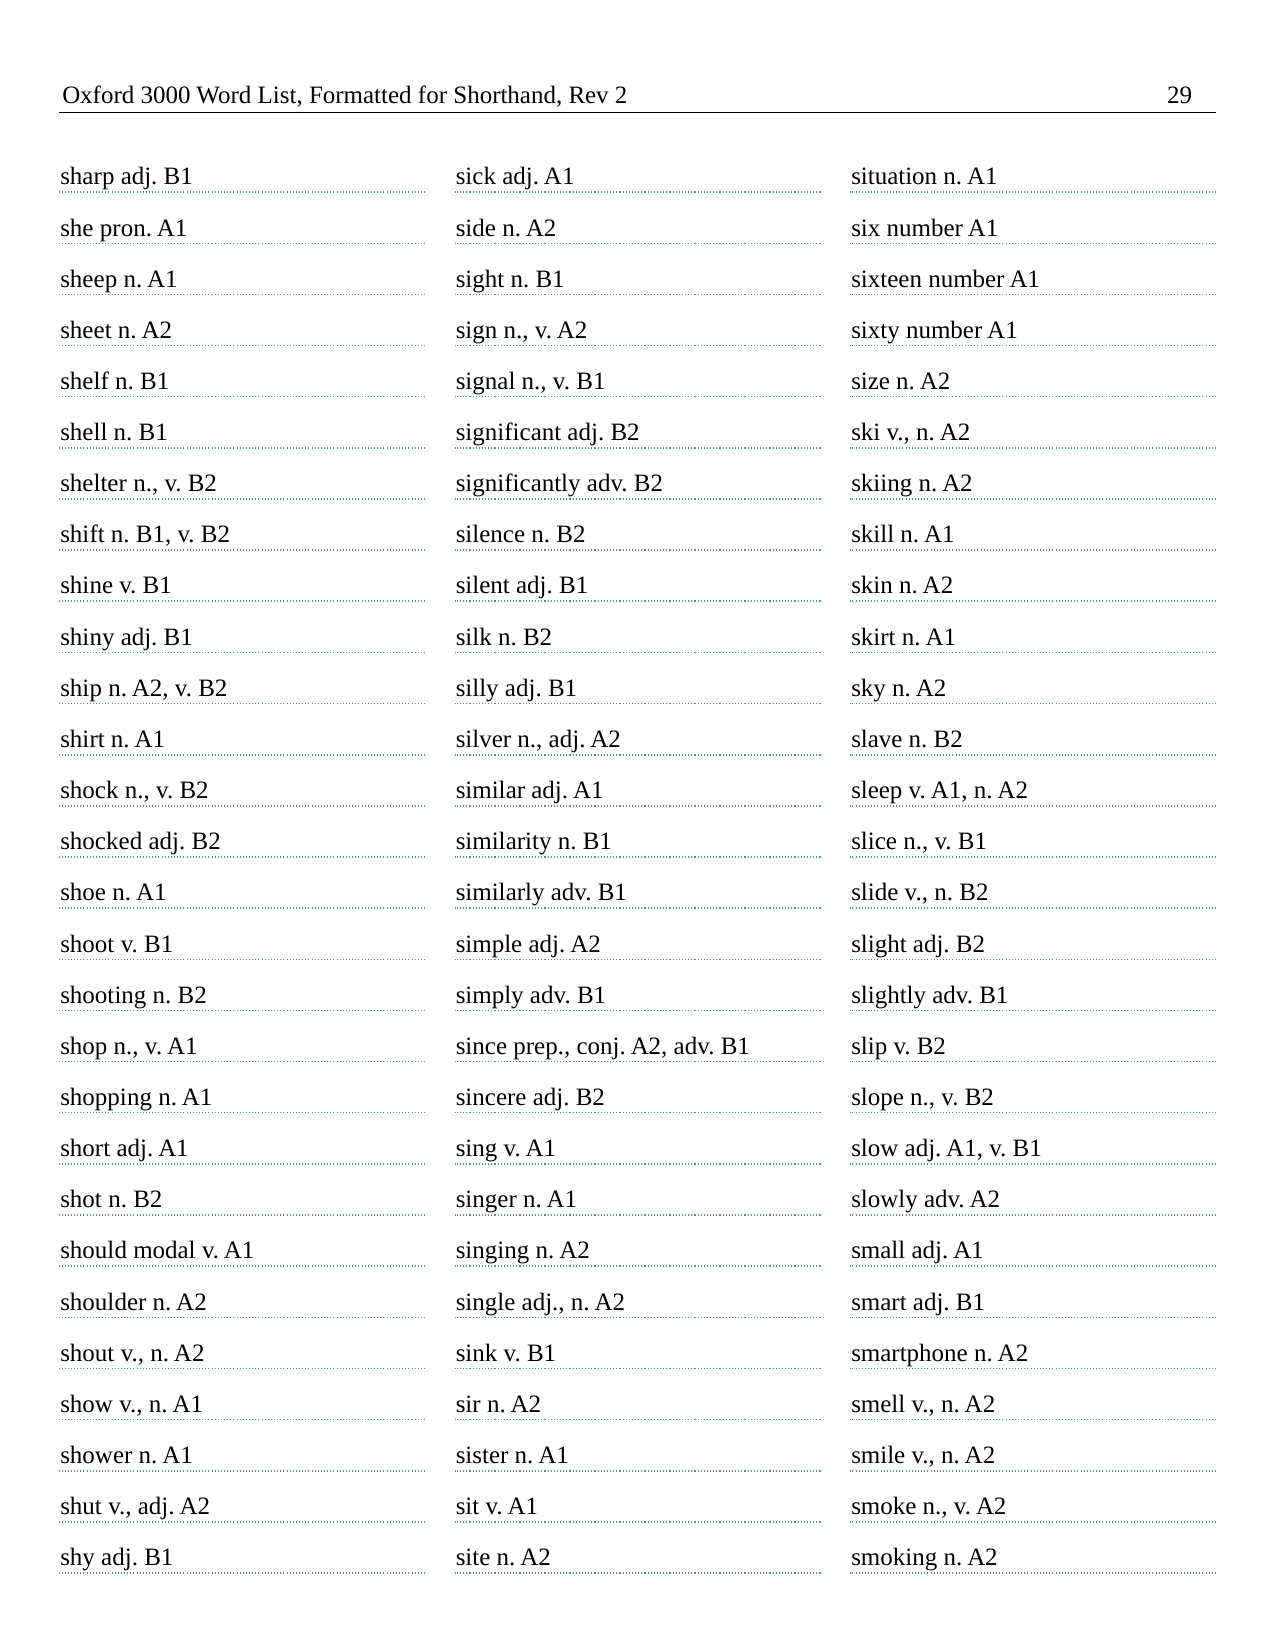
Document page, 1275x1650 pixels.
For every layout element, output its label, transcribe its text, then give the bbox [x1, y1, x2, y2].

text since prep., conj. A2, adv. B1 [454, 1011, 821, 1062]
text simple adj. A2 [454, 909, 821, 960]
text sharp adj. B1 [59, 142, 425, 193]
text sheep n. A1 [59, 244, 425, 295]
text ship n. A2, v. B2 [59, 653, 425, 704]
text signal n., v. B1 [454, 346, 821, 397]
text sky n. A2 [850, 653, 1216, 704]
text shooting n. B2 [59, 960, 425, 1011]
text sing v. A1 [454, 1113, 821, 1165]
text shop n., v. A1 [59, 1011, 425, 1062]
text sick adj. A1 [454, 142, 821, 193]
text sincere adj. B2 [454, 1062, 821, 1113]
text silver n., adj. A2 [454, 704, 821, 756]
text skin n. A2 [850, 551, 1216, 602]
text show v., n. A1 [59, 1369, 425, 1420]
text silk n. B2 [454, 602, 821, 653]
text sign n., v. A2 [454, 295, 821, 346]
text sheet n. A2 [59, 295, 425, 346]
text sir n. A2 [454, 1369, 821, 1420]
text silly adj. B1 [454, 653, 821, 704]
text skiing n. A2 [850, 449, 1216, 500]
text shot n. B2 [59, 1165, 425, 1216]
text smell v., n. A2 [850, 1369, 1216, 1420]
text similarly adv. B1 [454, 858, 821, 909]
text six number A1 [850, 193, 1216, 244]
text sit v. A1 [454, 1472, 821, 1523]
text slow adj. A1, v. B1 [850, 1113, 1216, 1165]
text short adj. A1 [59, 1113, 425, 1165]
text shoulder n. A2 [59, 1267, 425, 1318]
text slowly adv. A2 [850, 1165, 1216, 1216]
text silence n. B2 [454, 500, 821, 551]
text shell n. B1 [59, 397, 425, 449]
text should modal v. A1 [59, 1216, 425, 1267]
text smart adj. B1 [850, 1267, 1216, 1318]
text simply adv. B1 [454, 960, 821, 1011]
text skirt n. A1 [850, 602, 1216, 653]
text sight n. B1 [454, 244, 821, 295]
text size n. A2 [850, 346, 1216, 397]
text similar adj. A1 [454, 756, 821, 807]
text ski v., n. A2 [850, 397, 1216, 449]
text similarity n. B1 [454, 807, 821, 858]
text shocked adj. B2 [59, 807, 425, 858]
text smoking n. A2 [850, 1523, 1216, 1574]
text shout v., n. A2 [59, 1318, 425, 1369]
text slice n., v. B1 [850, 807, 1216, 858]
text slip v. B2 [850, 1011, 1216, 1062]
text small adj. A1 [850, 1216, 1216, 1267]
text smartphone n. A2 [850, 1318, 1216, 1369]
text side n. A2 [454, 193, 821, 244]
text singing n. A2 [454, 1216, 821, 1267]
text shopping n. A1 [59, 1062, 425, 1113]
text shy adj. B1 [59, 1523, 425, 1574]
text slight adj. B2 [850, 909, 1216, 960]
text shelter n., v. B2 [59, 449, 425, 500]
text situation n. A1 [850, 142, 1216, 193]
text sixteen number A1 [850, 244, 1216, 295]
text shift n. B1, v. B2 [59, 500, 425, 551]
text silent adj. B1 [454, 551, 821, 602]
text she pron. A1 [59, 193, 425, 244]
text site n. A2 [454, 1523, 821, 1574]
text significant adj. B2 [454, 397, 821, 449]
text shut v., adj. A2 [59, 1472, 425, 1523]
text shelf n. B1 [59, 346, 425, 397]
text slide v., n. B2 [850, 858, 1216, 909]
text singer n. A1 [454, 1165, 821, 1216]
text single adj., n. A2 [454, 1267, 821, 1318]
text shock n., v. B2 [59, 756, 425, 807]
text significantly adv. B2 [454, 449, 821, 500]
text shiny adj. B1 [59, 602, 425, 653]
text sink v. B1 [454, 1318, 821, 1369]
text slave n. B2 [850, 704, 1216, 756]
text smile v., n. A2 [850, 1420, 1216, 1472]
text shine v. B1 [59, 551, 425, 602]
text sixty number A1 [850, 295, 1216, 346]
text sister n. A1 [454, 1420, 821, 1472]
text skill n. A1 [850, 500, 1216, 551]
text shower n. A1 [59, 1420, 425, 1472]
text slope n., v. B2 [850, 1062, 1216, 1113]
text shoot v. B1 [59, 909, 425, 960]
text shirt n. A1 [59, 704, 425, 756]
text smoke n., v. A2 [850, 1472, 1216, 1523]
text sleep v. A1, n. A2 [850, 756, 1216, 807]
text slightly adv. B1 [850, 960, 1216, 1011]
text shoe n. A1 [59, 858, 425, 909]
